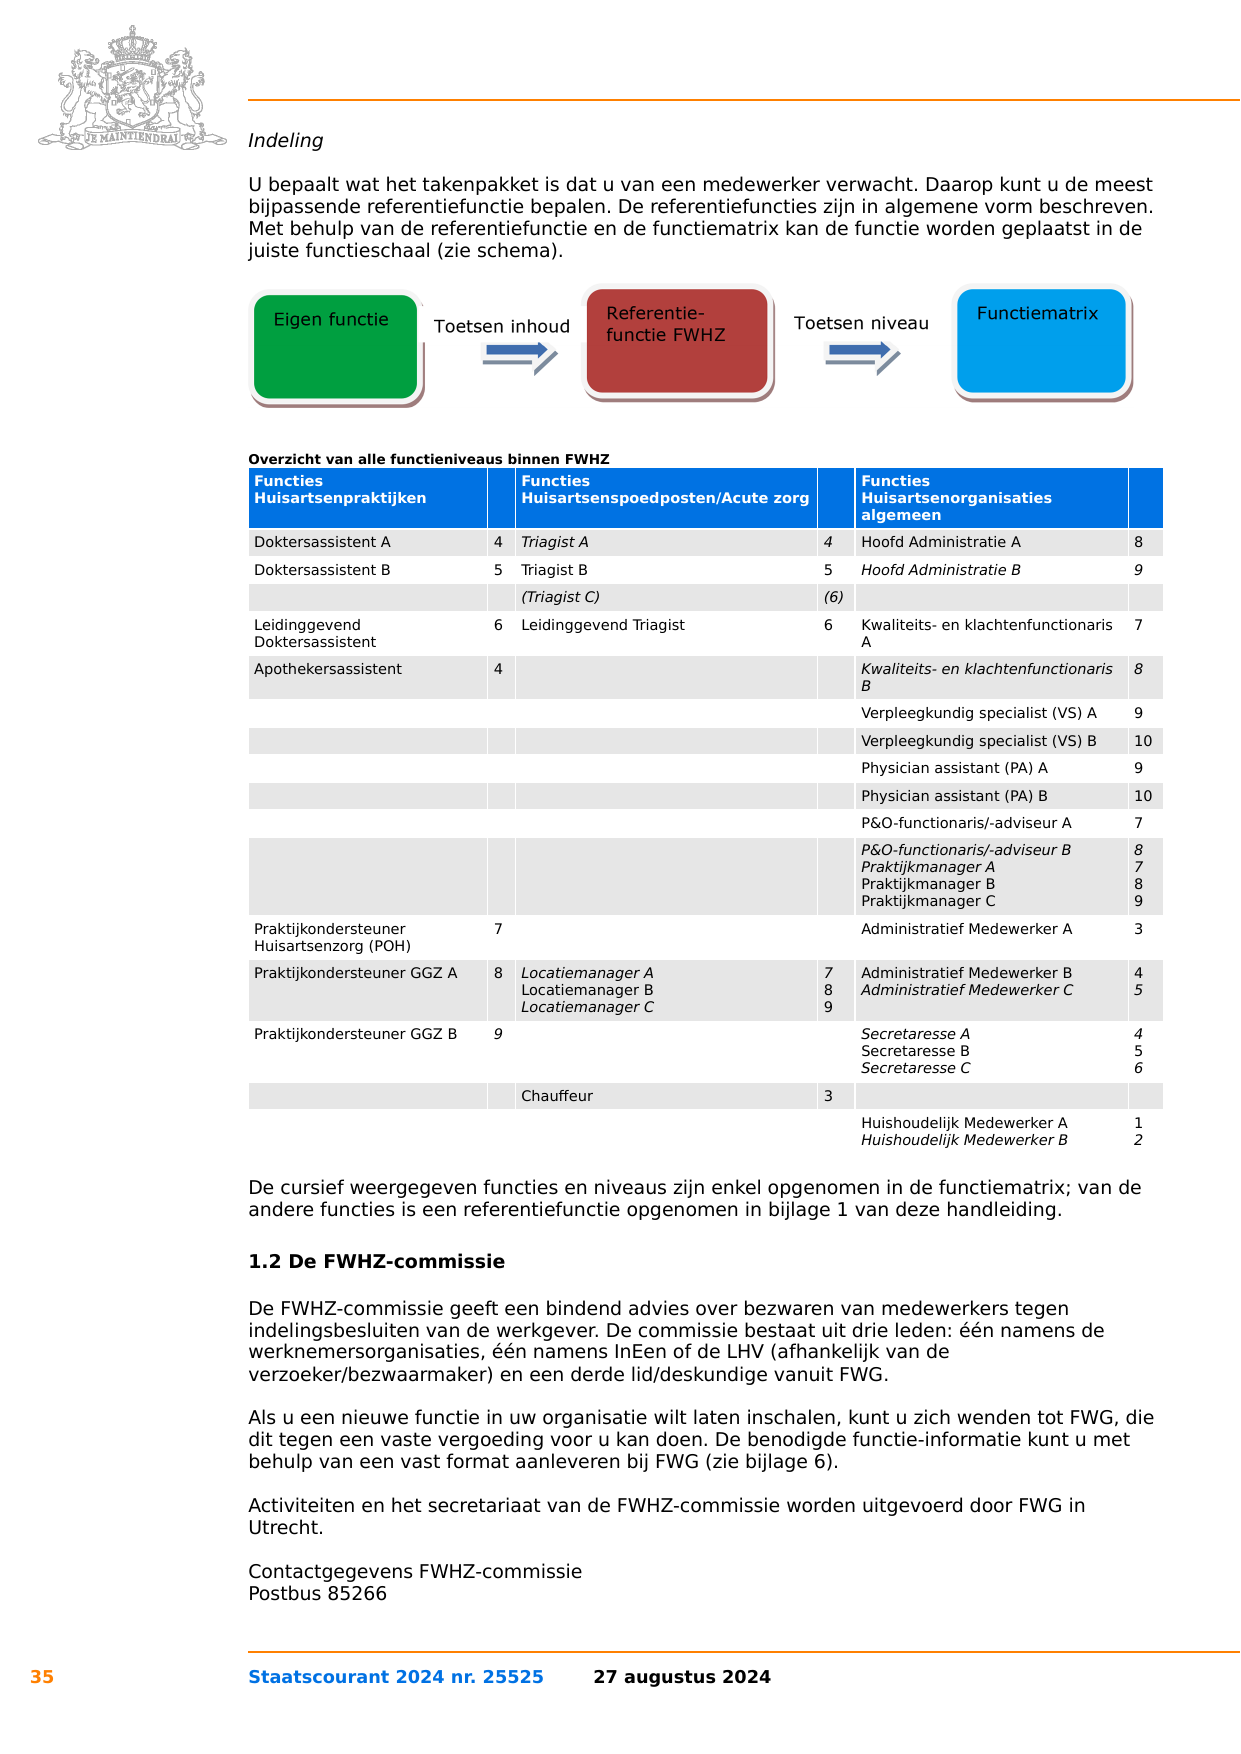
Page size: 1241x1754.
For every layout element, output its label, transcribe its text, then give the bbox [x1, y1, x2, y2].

table_cell [516, 755, 817, 782]
table_cell 9 [488, 1022, 515, 1082]
table_cell [249, 783, 487, 809]
table_cell Verpleegkundig specialist (VS) B [856, 728, 1128, 754]
table_cell 7 [1129, 810, 1163, 836]
picture [248, 283, 1134, 408]
table_cell [249, 1083, 487, 1109]
table_cell 5 [818, 557, 854, 583]
text Postbus 85266 [248, 1583, 1163, 1605]
table_cell Kwaliteits- en klachtenfunctionaris A [856, 612, 1128, 655]
table_cell [818, 838, 854, 915]
table_cell Administratief Medewerker A [856, 916, 1128, 959]
table_cell [488, 755, 515, 782]
table_cell [516, 916, 817, 959]
table_cell [516, 810, 817, 836]
table_cell Functies Huisartsenpraktijken [249, 468, 487, 528]
table_cell [488, 701, 515, 727]
table_cell [1129, 584, 1163, 611]
table_cell [249, 701, 487, 727]
table_cell 6 [818, 612, 854, 655]
table_cell Doktersassistent A [249, 530, 487, 556]
table_cell [818, 656, 854, 699]
table_cell [856, 1083, 1128, 1109]
table_cell Physician assistant (PA) A [856, 755, 1128, 782]
table_cell [488, 1083, 515, 1109]
text De cursief weergegeven functies en niveaus zijn enkel opgenomen in de functiematrix; van de andere functies is een referentiefunctie opgenomen in bijlage 1 van deze handleiding. [248, 1177, 1163, 1221]
table_cell [249, 584, 487, 611]
table_cell Verpleegkundig specialist (VS) A [856, 701, 1128, 727]
table_cell Praktijkondersteuner GGZ A [249, 960, 487, 1021]
table_cell [818, 916, 854, 959]
table_cell Locatiemanager A Locatiemanager B Locatiemanager C [516, 960, 817, 1021]
table_cell [488, 728, 515, 754]
table_cell 6 [488, 612, 515, 655]
table_cell Functies Huisartsenorganisaties algemeen [856, 468, 1128, 528]
table_cell Hoofd Administratie A [856, 530, 1128, 556]
table_cell 4 5 [1129, 960, 1163, 1021]
table_cell 8 [1129, 656, 1163, 699]
table_cell 4 [818, 530, 854, 556]
table_cell [249, 838, 487, 915]
table_cell 10 [1129, 783, 1163, 809]
table_cell [818, 810, 854, 836]
table_cell [488, 468, 515, 528]
text De FWHZ-commissie geeft een bindend advies over bezwaren van medewerkers tegen indelingsbesluiten van de werkgever. De commissie bestaat uit drie leden: één namens de werknemersorganisaties, één namens InEen of de LHV (afhankelijk van de verzoeker/bezwaarmaker) en een derde lid/deskundige vanuit FWG. [248, 1297, 1163, 1385]
table_cell [818, 1022, 854, 1082]
table_cell 8 [1129, 530, 1163, 556]
table_cell Hoofd Administratie B [856, 557, 1128, 583]
text U bepaalt wat het takenpakket is dat u van een medewerker verwacht. Daarop kunt u de meest bijpassende referentiefunctie bepalen. De referentiefuncties zijn in algemene vorm beschreven. Met behulp van de referentiefunctie en de functiematrix kan de functie worden geplaatst in de juiste functieschaal (zie schema). [248, 174, 1163, 262]
table_cell [488, 838, 515, 915]
table_cell [1129, 1083, 1163, 1109]
table_cell Physician assistant (PA) B [856, 783, 1128, 809]
table_cell Leidinggevend Doktersassistent [249, 612, 487, 655]
table_cell [516, 701, 817, 727]
table_cell [818, 468, 854, 528]
table_cell [488, 1110, 515, 1154]
table_cell P&O-functionaris/-adviseur A [856, 810, 1128, 836]
table_cell 5 [488, 557, 515, 583]
table_cell 9 [1129, 701, 1163, 727]
table_cell 9 [1129, 755, 1163, 782]
table_cell 8 7 8 9 [1129, 838, 1163, 915]
table_cell 7 [1129, 612, 1163, 655]
table_cell 4 5 6 [1129, 1022, 1163, 1082]
table_cell 3 [1129, 916, 1163, 959]
table_cell [516, 838, 817, 915]
table_cell [818, 701, 854, 727]
table_cell Leidinggevend Triagist [516, 612, 817, 655]
table_cell [818, 1110, 854, 1154]
table_cell 3 [818, 1083, 854, 1109]
table_cell 7 [488, 916, 515, 959]
table_cell Huishoudelijk Medewerker A Huishoudelijk Medewerker B [856, 1110, 1128, 1154]
table_cell Chauffeur [516, 1083, 817, 1109]
table_cell [818, 783, 854, 809]
table_cell 8 [488, 960, 515, 1021]
table_cell [818, 755, 854, 782]
text Activiteiten en het secretariaat van de FWHZ-commissie worden uitgevoerd door FWG in Utrecht. [248, 1495, 1163, 1539]
table_cell 4 [488, 530, 515, 556]
table_cell [1129, 468, 1163, 528]
table_cell 1 2 [1129, 1110, 1163, 1154]
table_cell [516, 728, 817, 754]
table_cell Functies Huisartsenspoedposten/Acute zorg [516, 468, 817, 528]
table_cell [516, 656, 817, 699]
table_cell [516, 783, 817, 809]
table_cell Triagist B [516, 557, 817, 583]
table_cell [516, 1110, 817, 1154]
table_header Overzicht van alle functieniveaus binnen FWHZ [248, 451, 1163, 467]
table_cell [488, 584, 515, 611]
text Contactgegevens FWHZ-commissie [248, 1561, 1163, 1583]
table_cell [488, 783, 515, 809]
table_cell Apothekersassistent [249, 656, 487, 699]
table_cell [488, 810, 515, 836]
subtitle 1.2 De FWHZ-commissie [248, 1251, 1163, 1272]
table_cell [249, 755, 487, 782]
table_cell [818, 728, 854, 754]
table_cell 4 [488, 656, 515, 699]
table_cell Praktijkondersteuner GGZ B [249, 1022, 487, 1082]
table_cell [249, 1110, 487, 1154]
subtitle Indeling [248, 130, 1163, 152]
table_cell [249, 810, 487, 836]
table_cell Doktersassistent B [249, 557, 487, 583]
table_cell (Triagist C) [516, 584, 817, 611]
table_cell 10 [1129, 728, 1163, 754]
table_cell P&O-functionaris/-adviseur B Praktijkmanager A Praktijkmanager B Praktijkmanager C [856, 838, 1128, 915]
text Als u een nieuwe functie in uw organisatie wilt laten inschalen, kunt u zich wenden tot FWG, die dit tegen een vaste vergoeding voor u kan doen. De benodigde functie-informatie kunt u met behulp van een vast format aanleveren bij FWG (zie bijlage 6). [248, 1407, 1163, 1473]
table_cell (6) [818, 584, 854, 611]
table_cell Administratief Medewerker B Administratief Medewerker C [856, 960, 1128, 1021]
table_cell [856, 584, 1128, 611]
picture [38, 25, 227, 150]
table_cell Secretaresse A Secretaresse B Secretaresse C [856, 1022, 1128, 1082]
table_cell 7 8 9 [818, 960, 854, 1021]
table_cell Triagist A [516, 530, 817, 556]
table_cell Kwaliteits- en klachtenfunctionaris B [856, 656, 1128, 699]
table_cell 9 [1129, 557, 1163, 583]
table_cell [516, 1022, 817, 1082]
table_cell [249, 728, 487, 754]
table_cell Praktijkondersteuner Huisartsenzorg (POH) [249, 916, 487, 959]
